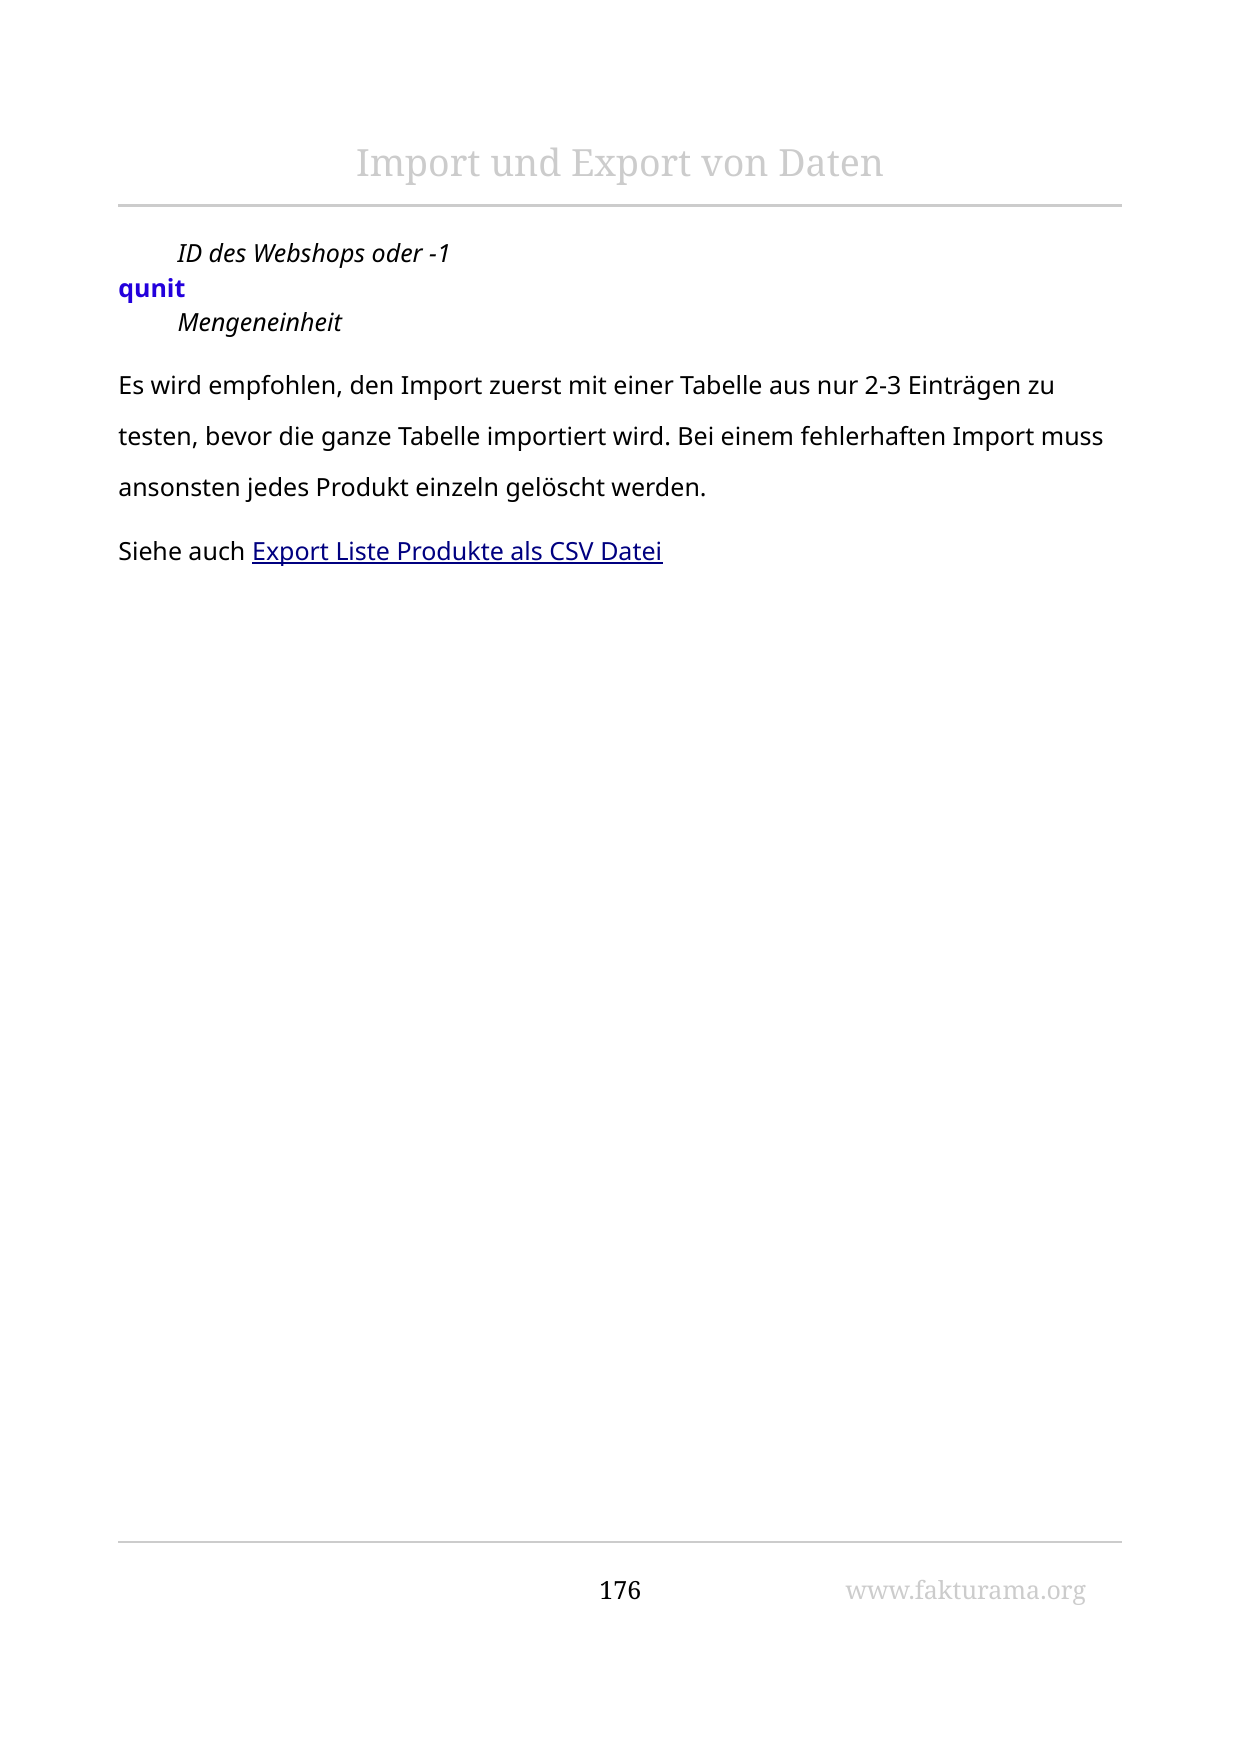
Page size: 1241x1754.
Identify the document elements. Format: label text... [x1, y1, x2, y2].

text Es wird empfohlen, den Import zuerst mit einer Tabelle aus nur 2-3 Einträgen zu testen, bevor die ganze Tabelle importiert wird. Bei einem fehlerhaften Import muss ansonsten jedes Produkt einzeln gelöscht werden. [118, 368, 1122, 504]
list ID des Webshops oder -1 [177, 236, 1122, 270]
text Siehe auch Export Liste Produkte als CSV Datei [118, 533, 1122, 567]
list Mengeneinheit [177, 304, 1122, 338]
subtitle qunit [118, 270, 1122, 304]
